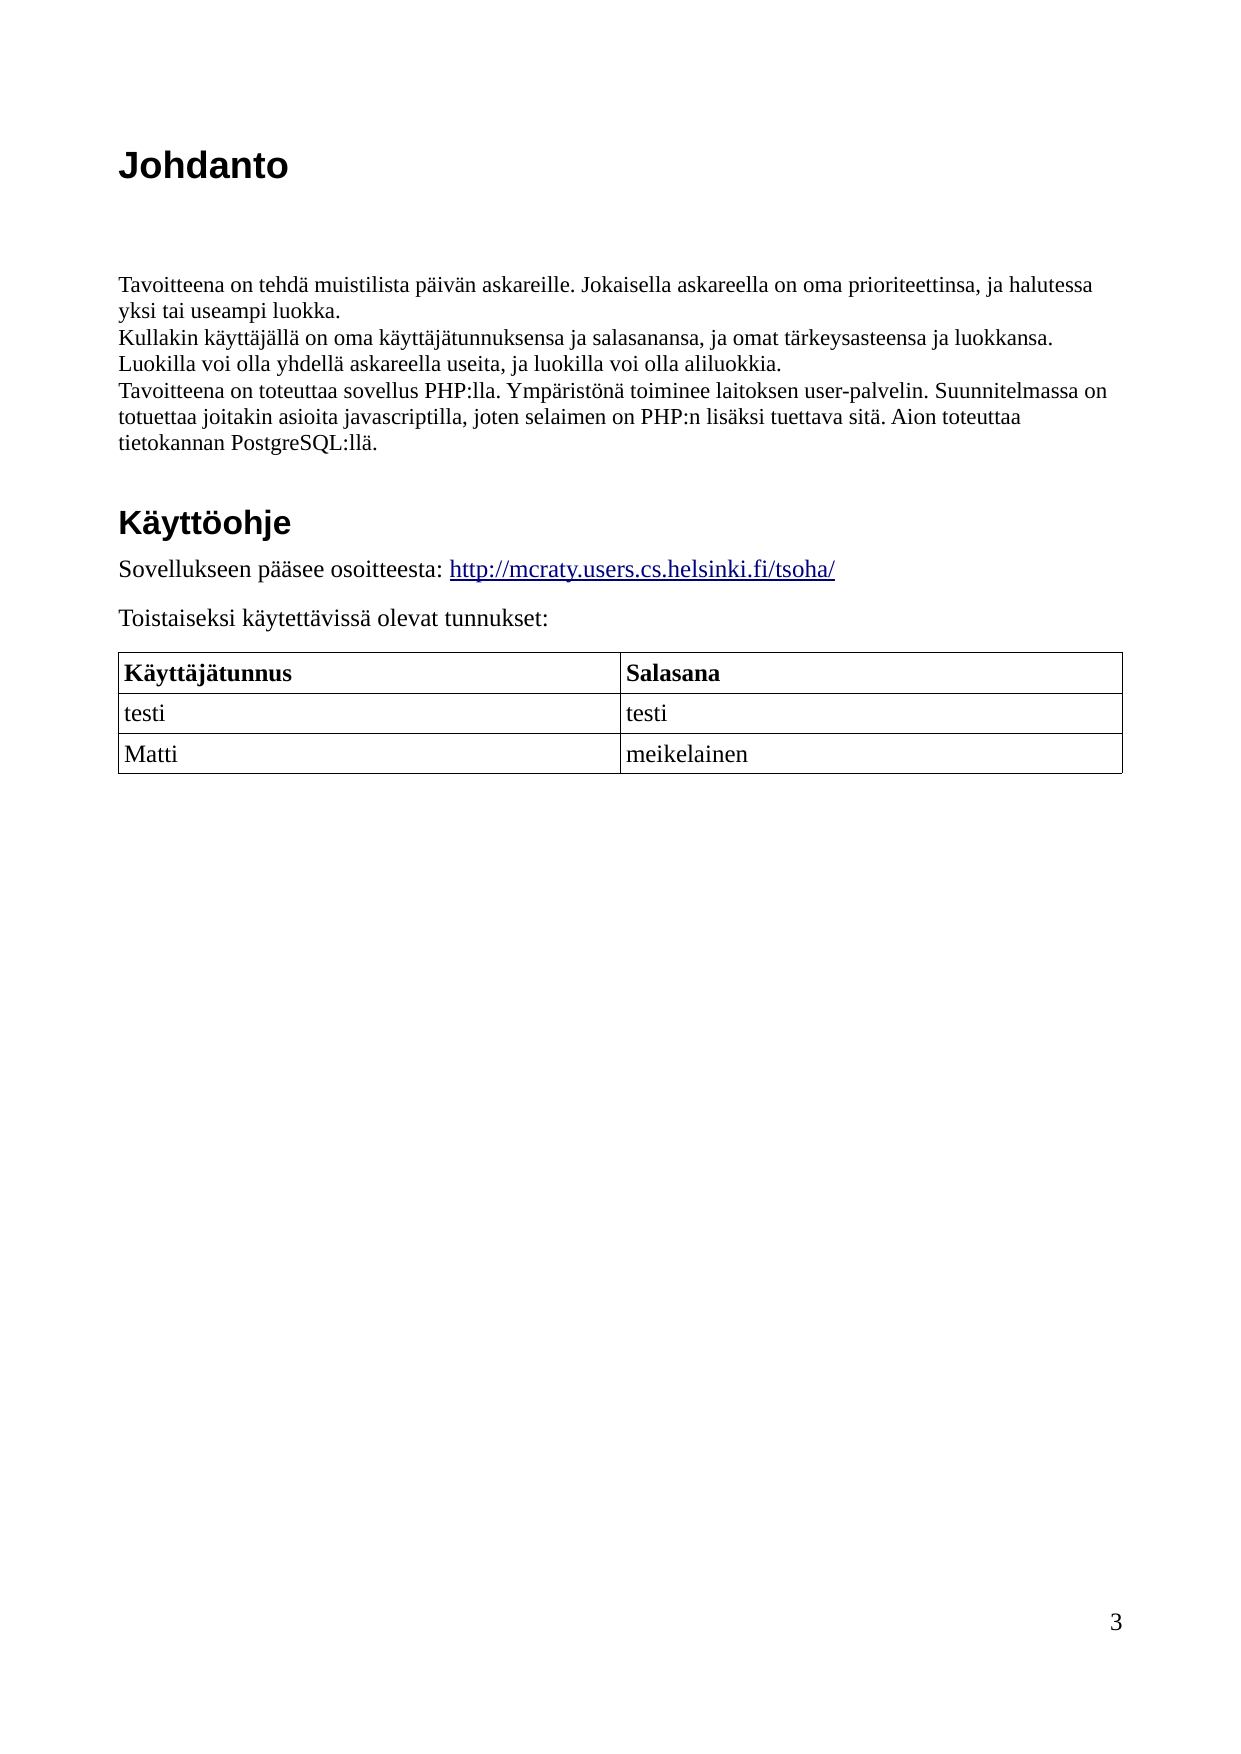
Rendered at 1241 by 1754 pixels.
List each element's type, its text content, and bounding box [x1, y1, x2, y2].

text Tavoitteena on tehdä muistilista päivän askareille. Jokaisella askareella on oma prioriteettinsa, ja halutessa yksi tai useampi luokka. [118, 271, 1122, 324]
text Sovellukseen pääsee osoitteesta: http://mcraty.users.cs.helsinki.fi/tsoha/ [118, 554, 1122, 583]
subtitle Johdanto [118, 143, 1122, 187]
text Toistaiseksi käytettävissä olevat tunnukset: [118, 603, 1122, 632]
table_cell testi [621, 694, 1122, 733]
table_cell testi [119, 694, 620, 733]
table_header Käyttäjätunnus [119, 653, 620, 692]
table_cell meikelainen [621, 734, 1122, 773]
subtitle Käyttöohje [118, 503, 1122, 542]
text Kullakin käyttäjällä on oma käyttäjätunnuksensa ja salasanansa, ja omat tärkeysasteensa ja luokkansa. [118, 324, 1122, 350]
subtitle Tavoitteena on toteuttaa sovellus PHP:lla. Ympäristönä toiminee laitoksen user-palvelin. Suunnitelmassa on totuettaa joitakin asioita javascriptilla, joten selaimen on PHP:n lisäksi tuettava sitä. Aion toteuttaa tietokannan PostgreSQL:llä. [118, 377, 1122, 456]
table_header Salasana [621, 653, 1122, 692]
table_cell Matti [119, 734, 620, 773]
text Luokilla voi olla yhdellä askareella useita, ja luokilla voi olla aliluokkia. [118, 350, 1122, 377]
